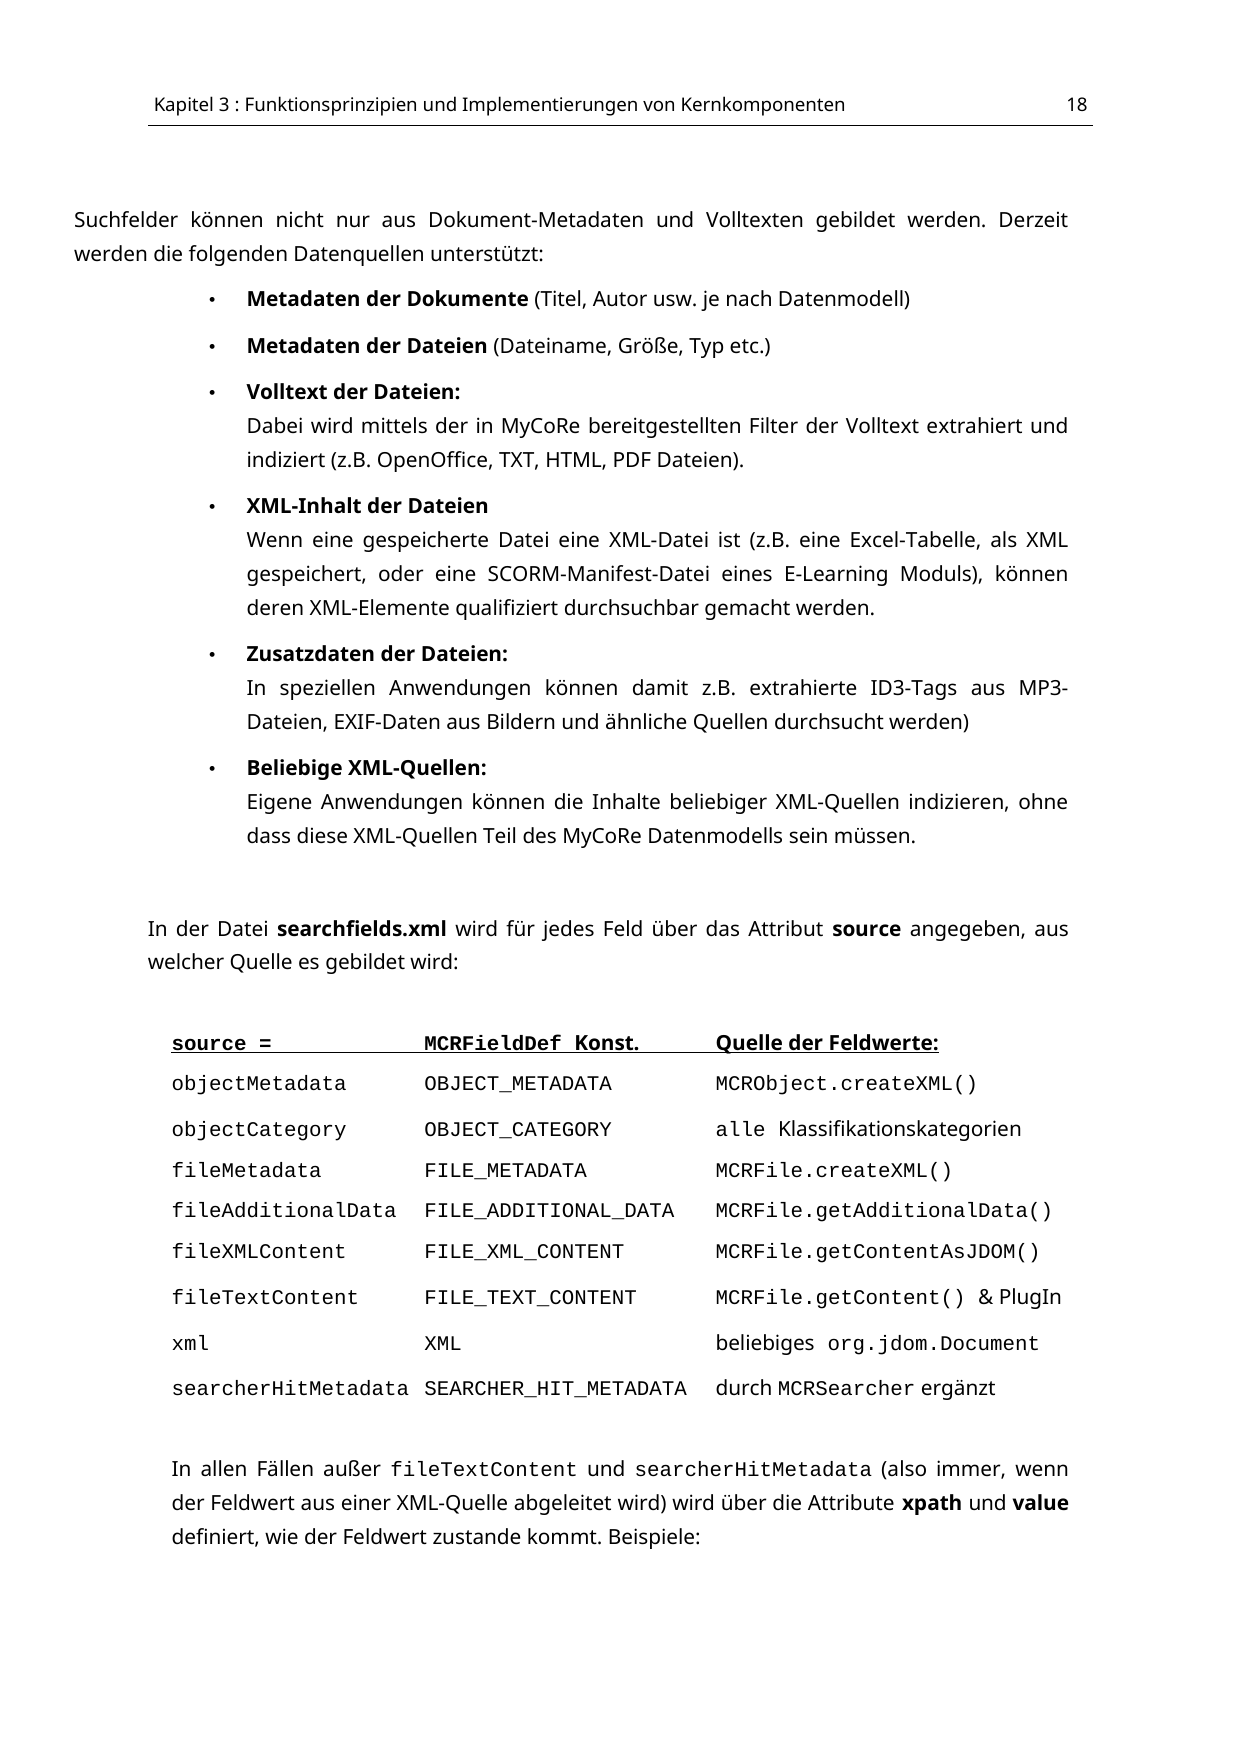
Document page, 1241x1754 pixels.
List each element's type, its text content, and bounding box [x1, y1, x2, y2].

text fileTextContent FILE_TEXT_CONTENT MCRFile.getContent() & PlugIn [171, 1282, 1069, 1311]
list Zusatzdaten der Dateien: In speziellen Anwendungen können damit z.B. extrahierte ID3-Tags aus MP3-Dateien, EXIF-Daten aus Bildern und ähnliche Quellen durchsucht werden) [209, 639, 1069, 735]
text In allen Fällen außer fileTextContent und searcherHitMetadata (also immer, wenn der Feldwert aus einer XML-Quelle abgeleitet wird) wird über die Attribute xpath und value definiert, wie der Feldwert zustande kommt. Beispiele: [171, 1420, 1069, 1550]
text fileXMLContent FILE_XML_CONTENT MCRFile.getContentAsJDOM() [171, 1241, 1069, 1265]
text fileAdditionalData FILE_ADDITIONAL_DATA MCRFile.getAdditionalData() [171, 1201, 1069, 1224]
text objectMetadata OBJECT_METADATA MCRObject.createXML() [171, 1073, 1069, 1097]
text source = MCRFieldDef Konst. Quelle der Feldwerte: [171, 1028, 1069, 1056]
text xml XML beliebiges org.jdom.Document [171, 1328, 1069, 1356]
list XML-Inhalt der Dateien Wenn eine gespeicherte Datei eine XML-Datei ist (z.B. eine Excel-Tabelle, als XML gespeichert, oder eine SCORM-Manifest-Datei eines E-Learning Moduls), können deren XML-Elemente qualifiziert durchsuchbar gemacht werden. [209, 491, 1069, 621]
list Metadaten der Dokumente (Titel, Autor usw. je nach Datenmodell) [209, 284, 1069, 313]
text Suchfelder können nicht nur aus Dokument-Metadaten und Volltexten gebildet werden. Derzeit werden die folgenden Datenquellen unterstützt: [74, 205, 1069, 267]
text objectCategory OBJECT_CATEGORY alle Klassifikationskategorien [171, 1114, 1069, 1143]
text fileMetadata FILE_METADATA MCRFile.createXML() [171, 1160, 1069, 1183]
list Metadaten der Dateien (Dateiname, Größe, Typ etc.) [209, 331, 1069, 359]
list Volltext der Dateien: Dabei wird mittels der in MyCoRe bereitgestellten Filter der Volltext extrahiert und indiziert (z.B. OpenOffice, TXT, HTML, PDF Dateien). [209, 377, 1069, 473]
text In der Datei searchfields.xml wird für jedes Feld über das Attribut source angegeben, aus welcher Quelle es gebildet wird: [148, 914, 1069, 1009]
list Beliebige XML-Quellen: Eigene Anwendungen können die Inhalte beliebiger XML-Quellen indizieren, ohne dass diese XML-Quellen Teil des MyCoRe Datenmodells sein müssen. [209, 753, 1069, 849]
text searcherHitMetadata SEARCHER_HIT_METADATA durch MCRSearcher ergänzt [171, 1373, 1069, 1402]
